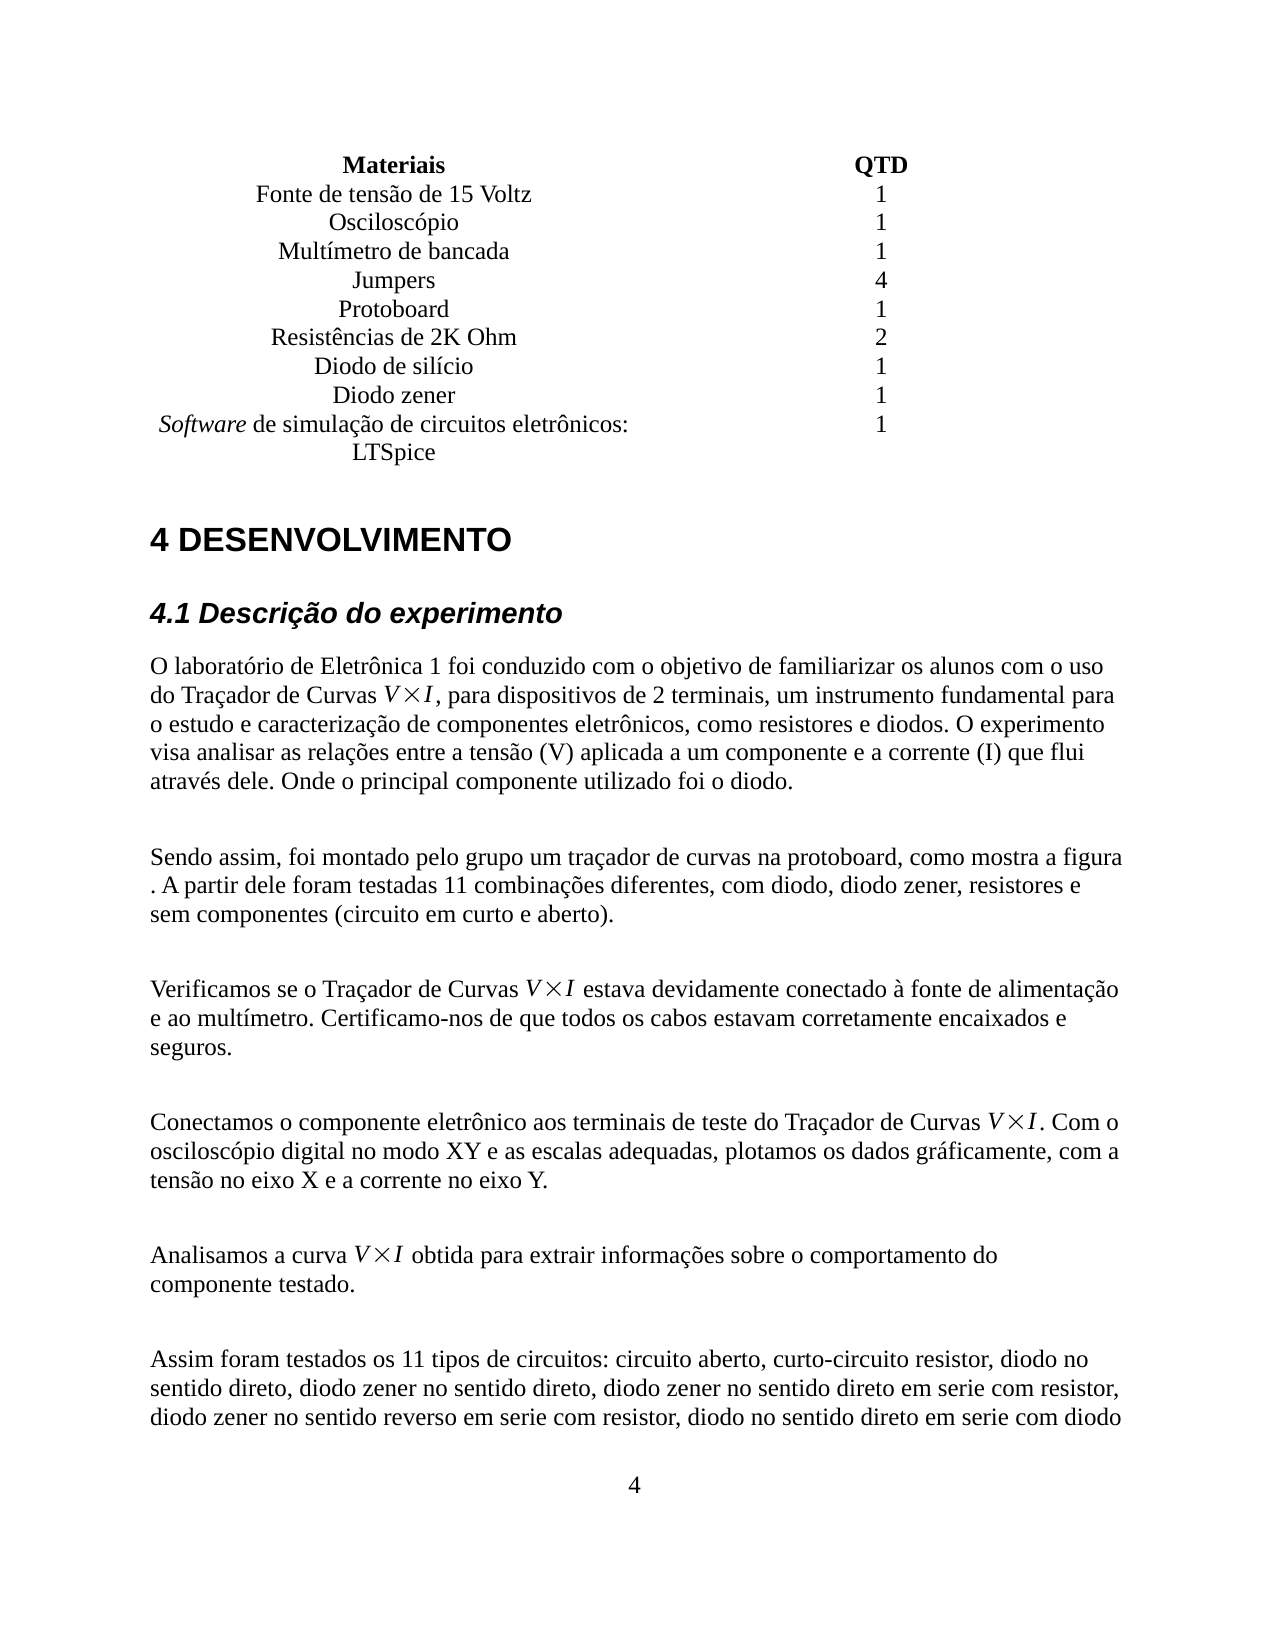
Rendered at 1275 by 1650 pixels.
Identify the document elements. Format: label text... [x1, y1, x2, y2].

text Conectamos o componente eletrônico aos terminais de teste do Traçador de Curvas . Com o osciloscópio digital no modo XY e as escalas adequadas, plotamos os dados gráficamente, com a tensão no eixo X e a corrente no eixo Y. [150, 1107, 1125, 1222]
table_cell 1 [638, 351, 1125, 380]
table_cell Multímetro de bancada [150, 236, 637, 265]
table_cell 1 [638, 179, 1125, 207]
table_cell Diodo zener [150, 380, 637, 409]
table_cell Osciloscópio [150, 208, 637, 236]
text O laboratório de Eletrônica 1 foi conduzido com o objetivo de familiarizar os alunos com o uso do Traçador de Curvas , para dispositivos de 2 terminais, um instrumento fundamental para o estudo e caracterização de componentes eletrônicos, como resistores e diodos. O experimento visa analisar as relações entre a tensão (V) aplicada a um componente e a corrente (I) que flui através dele. Onde o principal componente utilizado foi o diodo. [150, 651, 1125, 824]
subtitle 4 DESENVOLVIMENTO [150, 520, 1125, 559]
table_header Materiais [150, 150, 637, 179]
table_cell 4 [638, 265, 1125, 294]
table_header QTD [638, 150, 1125, 179]
table_cell Fonte de tensão de 15 Voltz [150, 179, 637, 207]
table_cell Diodo de silício [150, 351, 637, 380]
table_cell 2 [638, 323, 1125, 351]
table_cell Software de simulação de circuitos eletrônicos: LTSpice [150, 409, 637, 466]
table_cell 1 [638, 409, 1125, 466]
text Analisamos a curva obtida para extrair informações sobre o comportamento do componente testado. [150, 1240, 1125, 1327]
table_cell 1 [638, 380, 1125, 409]
table_cell 1 [638, 236, 1125, 265]
text Sendo assim, foi montado pelo grupo um traçador de curvas na protoboard, como mostra a figura . A partir dele foram testadas 11 combinações diferentes, com diodo, diodo zener, resistores e sem componentes (circuito em curto e aberto). [150, 842, 1125, 957]
table_cell Resistências de 2K Ohm [150, 323, 637, 351]
table_cell 1 [638, 294, 1125, 322]
table_cell Protoboard [150, 294, 637, 322]
subtitle 4.1 Descrição do experimento [150, 596, 1125, 630]
text Assim foram testados os 11 tipos de circuitos: circuito aberto, curto-circuito resistor, diodo no sentido direto, diodo zener no sentido direto, diodo zener no sentido direto em serie com resistor, diodo zener no sentido reverso em serie com resistor, diodo no sentido direto em serie com diodo [150, 1344, 1125, 1431]
table_cell Jumpers [150, 265, 637, 294]
table_cell 1 [638, 208, 1125, 236]
text Verificamos se o Traçador de Curvas estava devidamente conectado à fonte de alimentação e ao multímetro. Certificamo-nos de que todos os cabos estavam corretamente encaixados e seguros. [150, 974, 1125, 1089]
